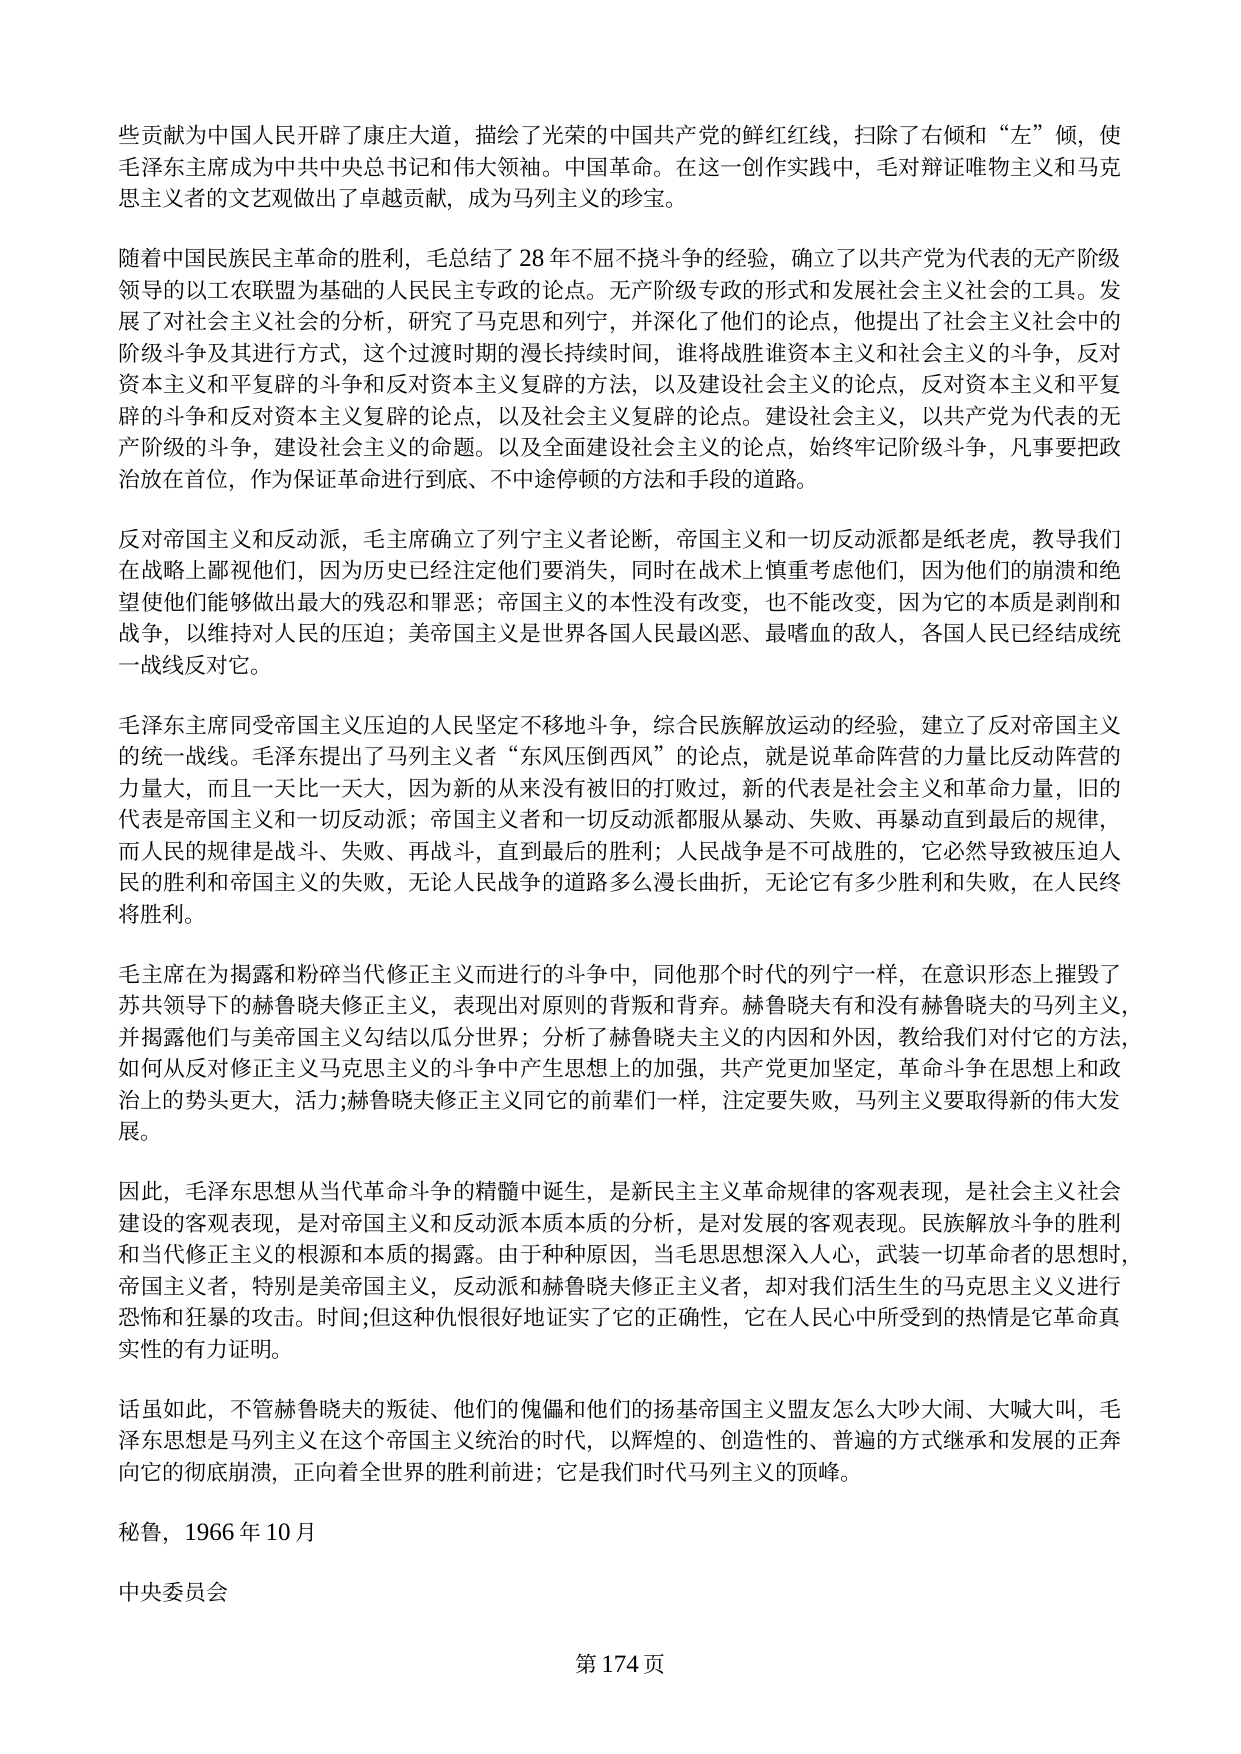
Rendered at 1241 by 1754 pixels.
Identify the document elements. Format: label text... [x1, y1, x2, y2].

text 反对帝国主义和反动派，毛主席确立了列宁主义者论断，帝国主义和一切反动派都是纸老虎，教导我们在战略上鄙视他们，因为历史已经注定他们要消失，同时在战术上慎重考虑他们，因为他们的崩溃和绝望使他们能够做出最大的残忍和罪恶；帝国主义的本性没有改变，也不能改变，因为它的本质是剥削和战争，以维持对人民的压迫；美帝国主义是世界各国人民最凶恶、最嗜血的敌人，各国人民已经结成统一战线反对它。 [118, 522, 1122, 679]
text 随着中国民族民主革命的胜利，毛总结了28年不屈不挠斗争的经验，确立了以共产党为代表的无产阶级领导的以工农联盟为基础的人民民主专政的论点。无产阶级专政的形式和发展社会主义社会的工具。发展了对社会主义社会的分析，研究了马克思和列宁，并深化了他们的论点，他提出了社会主义社会中的阶级斗争及其进行方式，这个过渡时期的漫长持续时间，谁将战胜谁资本主义和社会主义的斗争，反对资本主义和平复辟的斗争和反对资本主义复辟的方法，以及建设社会主义的论点，反对资本主义和平复辟的斗争和反对资本主义复辟的论点，以及社会主义复辟的论点。建设社会主义，以共产党为代表的无产阶级的斗争，建设社会主义的命题。以及全面建设社会主义的论点，始终牢记阶级斗争，凡事要把政治放在首位，作为保证革命进行到底、不中途停顿的方法和手段的道路。 [118, 242, 1122, 493]
text 因此，毛泽东思想从当代革命斗争的精髓中诞生，是新民主主义革命规律的客观表现，是社会主义社会建设的客观表现，是对帝国主义和反动派本质本质的分析，是对发展的客观表现。民族解放斗争的胜利和当代修正主义的根源和本质的揭露。由于种种原因，当毛思思想深入人心，武装一切革命者的思想时，帝国主义者，特别是美帝国主义，反动派和赫鲁晓夫修正主义者，却对我们活生生的马克思主义义进行恐怖和狂暴的攻击。时间;但这种仇恨很好地证实了它的正确性，它在人民心中所受到的热情是它革命真实性的有力证明。 [118, 1174, 1122, 1363]
text 秘鲁，1966年10月 [118, 1515, 1122, 1547]
text 中央委员会 [118, 1575, 1122, 1607]
text 话虽如此，不管赫鲁晓夫的叛徒、他们的傀儡和他们的扬基帝国主义盟友怎么大吵大闹、大喊大叫，毛泽东思想是马列主义在这个帝国主义统治的时代，以辉煌的、创造性的、普遍的方式继承和发展的正奔向它的彻底崩溃，正向着全世界的胜利前进；它是我们时代马列主义的顶峰。 [118, 1392, 1122, 1486]
text 毛主席在为揭露和粉碎当代修正主义而进行的斗争中，同他那个时代的列宁一样，在意识形态上摧毁了苏共领导下的赫鲁晓夫修正主义，表现出对原则的背叛和背弃。赫鲁晓夫有和没有赫鲁晓夫的马列主义，并揭露他们与美帝国主义勾结以瓜分世界；分析了赫鲁晓夫主义的内因和外因，教给我们对付它的方法，如何从反对修正主义马克思主义的斗争中产生思想上的加强，共产党更加坚定，革命斗争在思想上和政治上的势头更大，活力;赫鲁晓夫修正主义同它的前辈们一样，注定要失败，马列主义要取得新的伟大发展。 [118, 957, 1122, 1146]
text 毛泽东主席同受帝国主义压迫的人民坚定不移地斗争，综合民族解放运动的经验，建立了反对帝国主义的统一战线。毛泽东提出了马列主义者“东风压倒西风”的论点，就是说革命阵营的力量比反动阵营的力量大，而且一天比一天大，因为新的从来没有被旧的打败过，新的代表是社会主义和革命力量，旧的代表是帝国主义和一切反动派；帝国主义者和一切反动派都服从暴动、失败、再暴动直到最后的规律，而人民的规律是战斗、失败、再战斗，直到最后的胜利；人民战争是不可战胜的，它必然导致被压迫人民的胜利和帝国主义的失败，无论人民战争的道路多么漫长曲折，无论它有多少胜利和失败，在人民终将胜利。 [118, 708, 1122, 928]
text 些贡献为中国人民开辟了康庄大道，描绘了光荣的中国共产党的鲜红红线，扫除了右倾和“左”倾，使毛泽东主席成为中共中央总书记和伟大领袖。中国革命。在这一创作实践中，毛对辩证唯物主义和马克思主义者的文艺观做出了卓越贡献，成为马列主义的珍宝。 [118, 118, 1122, 213]
